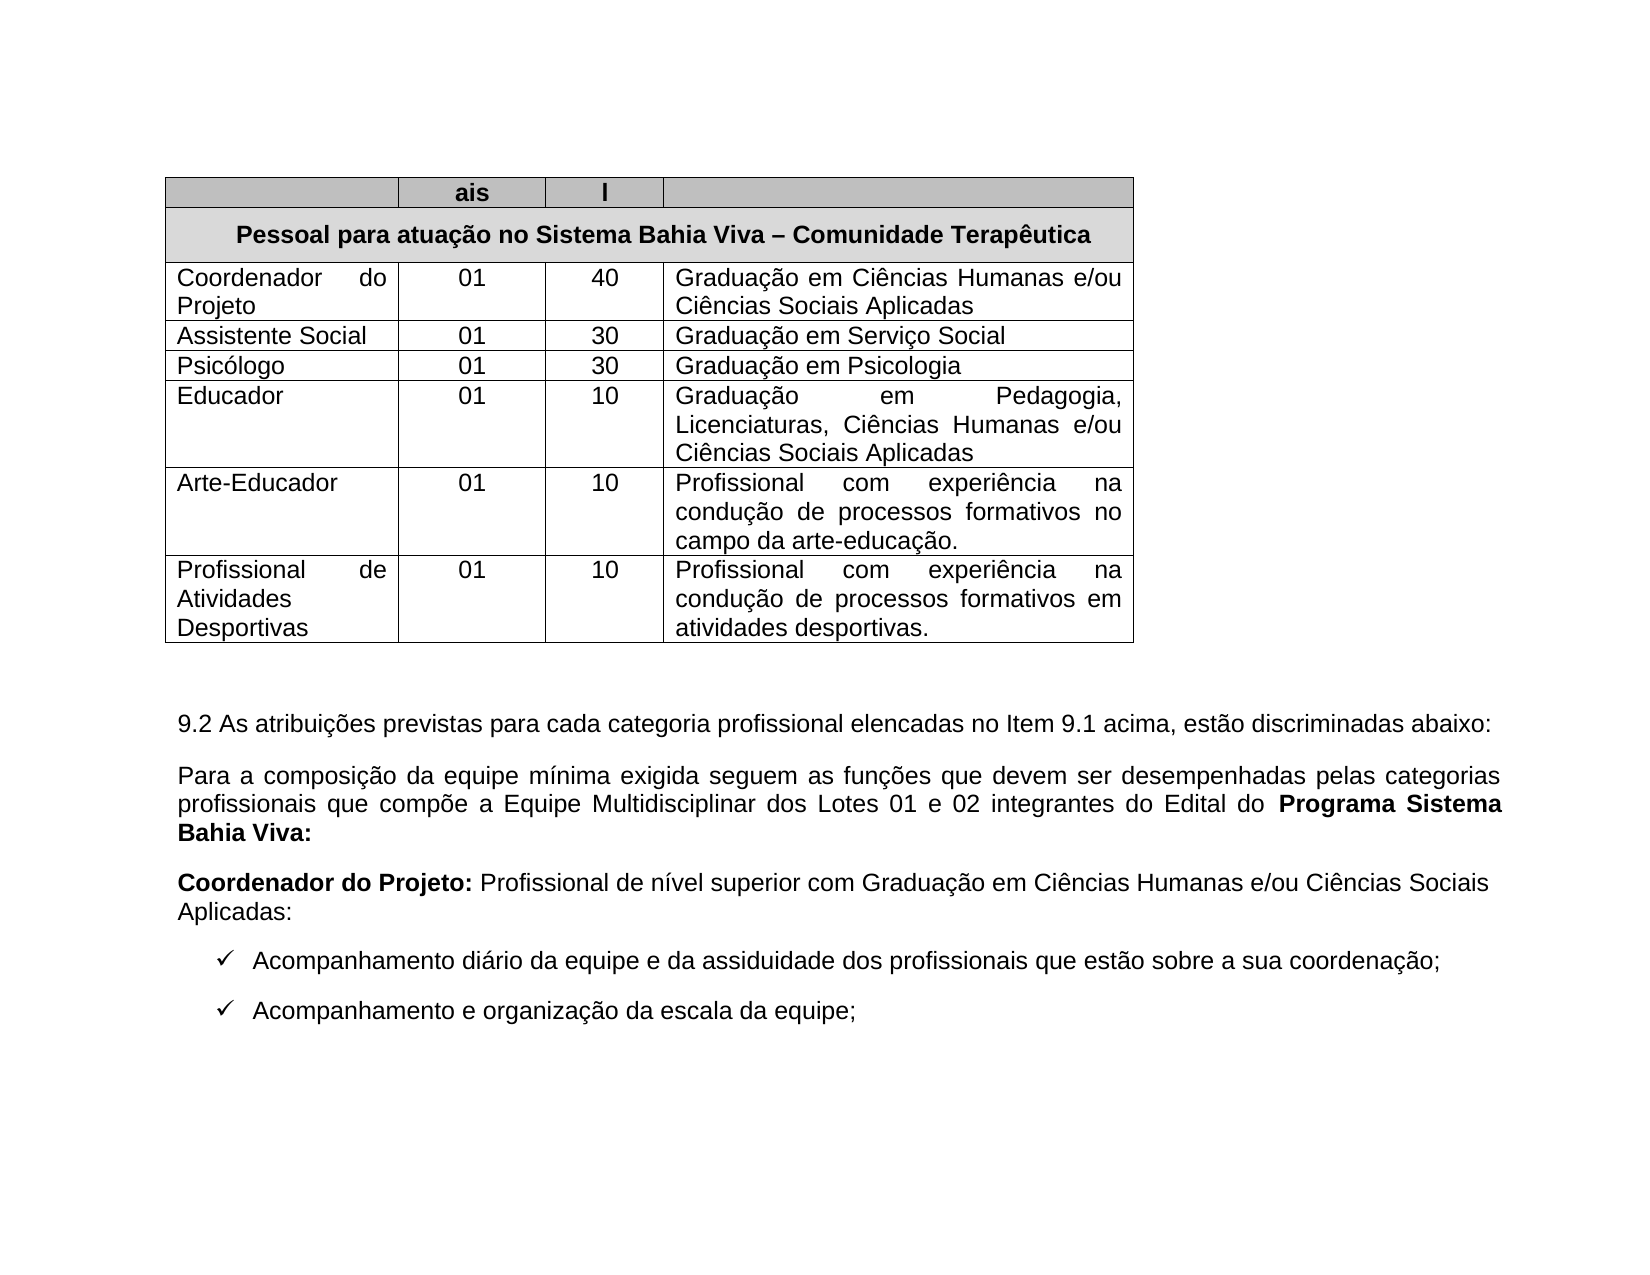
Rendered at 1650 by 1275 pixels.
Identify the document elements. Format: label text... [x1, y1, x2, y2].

table_cell Arte-Educador [166, 468, 398, 554]
table_cell Assistente Social [166, 321, 398, 350]
table_cell 01 [399, 351, 545, 380]
text Coordenador do Projeto: Profissional de nível superior com Graduação em Ciências Humanas e/ou Ciências Sociais Aplicadas: [177, 868, 1502, 925]
table_cell Coordenador do Projeto [166, 263, 398, 320]
table_cell Profissional com experiência na condução de processos formativos no campo da arte-educação. [664, 468, 1133, 554]
table_cell Pessoal para atuação no Sistema Bahia Viva – Comunidade Terapêutica [166, 208, 1133, 262]
table_cell 30 [546, 321, 663, 350]
table_cell Graduação em Psicologia [664, 351, 1133, 380]
table_cell 01 [399, 321, 545, 350]
list Acompanhamento diário da equipe e da assiduidade dos profissionais que estão sobre a sua coordenação; [215, 946, 1502, 975]
table_cell 40 [546, 263, 663, 320]
table_cell Psicólogo [166, 351, 398, 380]
table_cell Graduação em Ciências Humanas e/ou Ciências Sociais Aplicadas [664, 263, 1133, 320]
table_cell 10 [546, 556, 663, 642]
table_cell Profissional com experiência na condução de processos formativos em atividades desportivas. [664, 556, 1133, 642]
table_cell Educador [166, 381, 398, 467]
table_header ais [399, 178, 545, 207]
table_cell 01 [399, 381, 545, 467]
table_cell 10 [546, 381, 663, 467]
list Acompanhamento e organização da escala da equipe; [215, 996, 1502, 1025]
text 9.2 As atribuições previstas para cada categoria profissional elencadas no Item 9.1 acima, estão discriminadas abaixo: [177, 709, 1502, 738]
table_cell 01 [399, 468, 545, 554]
table_cell Graduação em Pedagogia, Licenciaturas, Ciências Humanas e/ou Ciências Sociais Aplicadas [664, 381, 1133, 467]
table_cell Profissional de Atividades Desportivas [166, 556, 398, 642]
table_header [664, 178, 1133, 207]
table_cell Graduação em Serviço Social [664, 321, 1133, 350]
table_cell 01 [399, 263, 545, 320]
table_cell 01 [399, 556, 545, 642]
text Para a composição da equipe mínima exigida seguem as funções que devem ser desempenhadas pelas categorias profissionais que compõe a Equipe Multidisciplinar dos Lotes 01 e 02 integrantes do Edital do Programa Sistema Bahia Viva: [177, 761, 1502, 847]
table_cell 10 [546, 468, 663, 554]
table_header [166, 178, 398, 207]
table_cell 30 [546, 351, 663, 380]
table_header l [546, 178, 663, 207]
